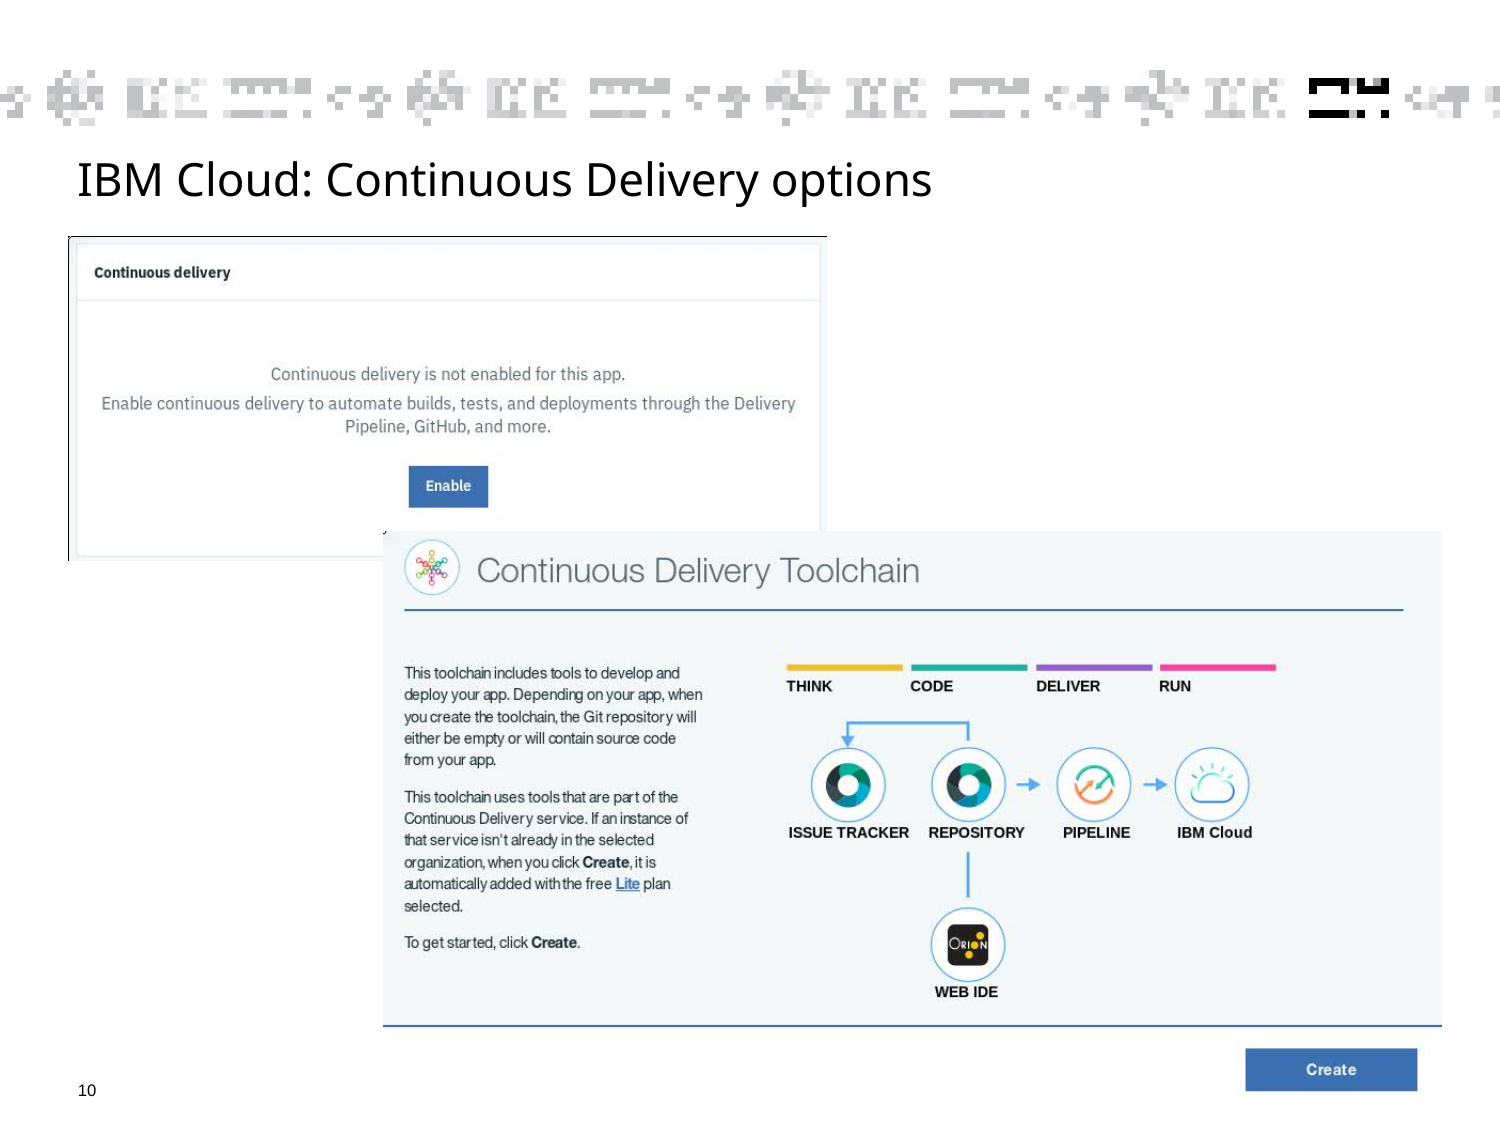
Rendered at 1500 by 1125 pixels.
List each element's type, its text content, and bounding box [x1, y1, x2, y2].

picture [0, 0, 1500, 1125]
title IBM Cloud: Continuous Delivery options [62, 149, 1488, 255]
